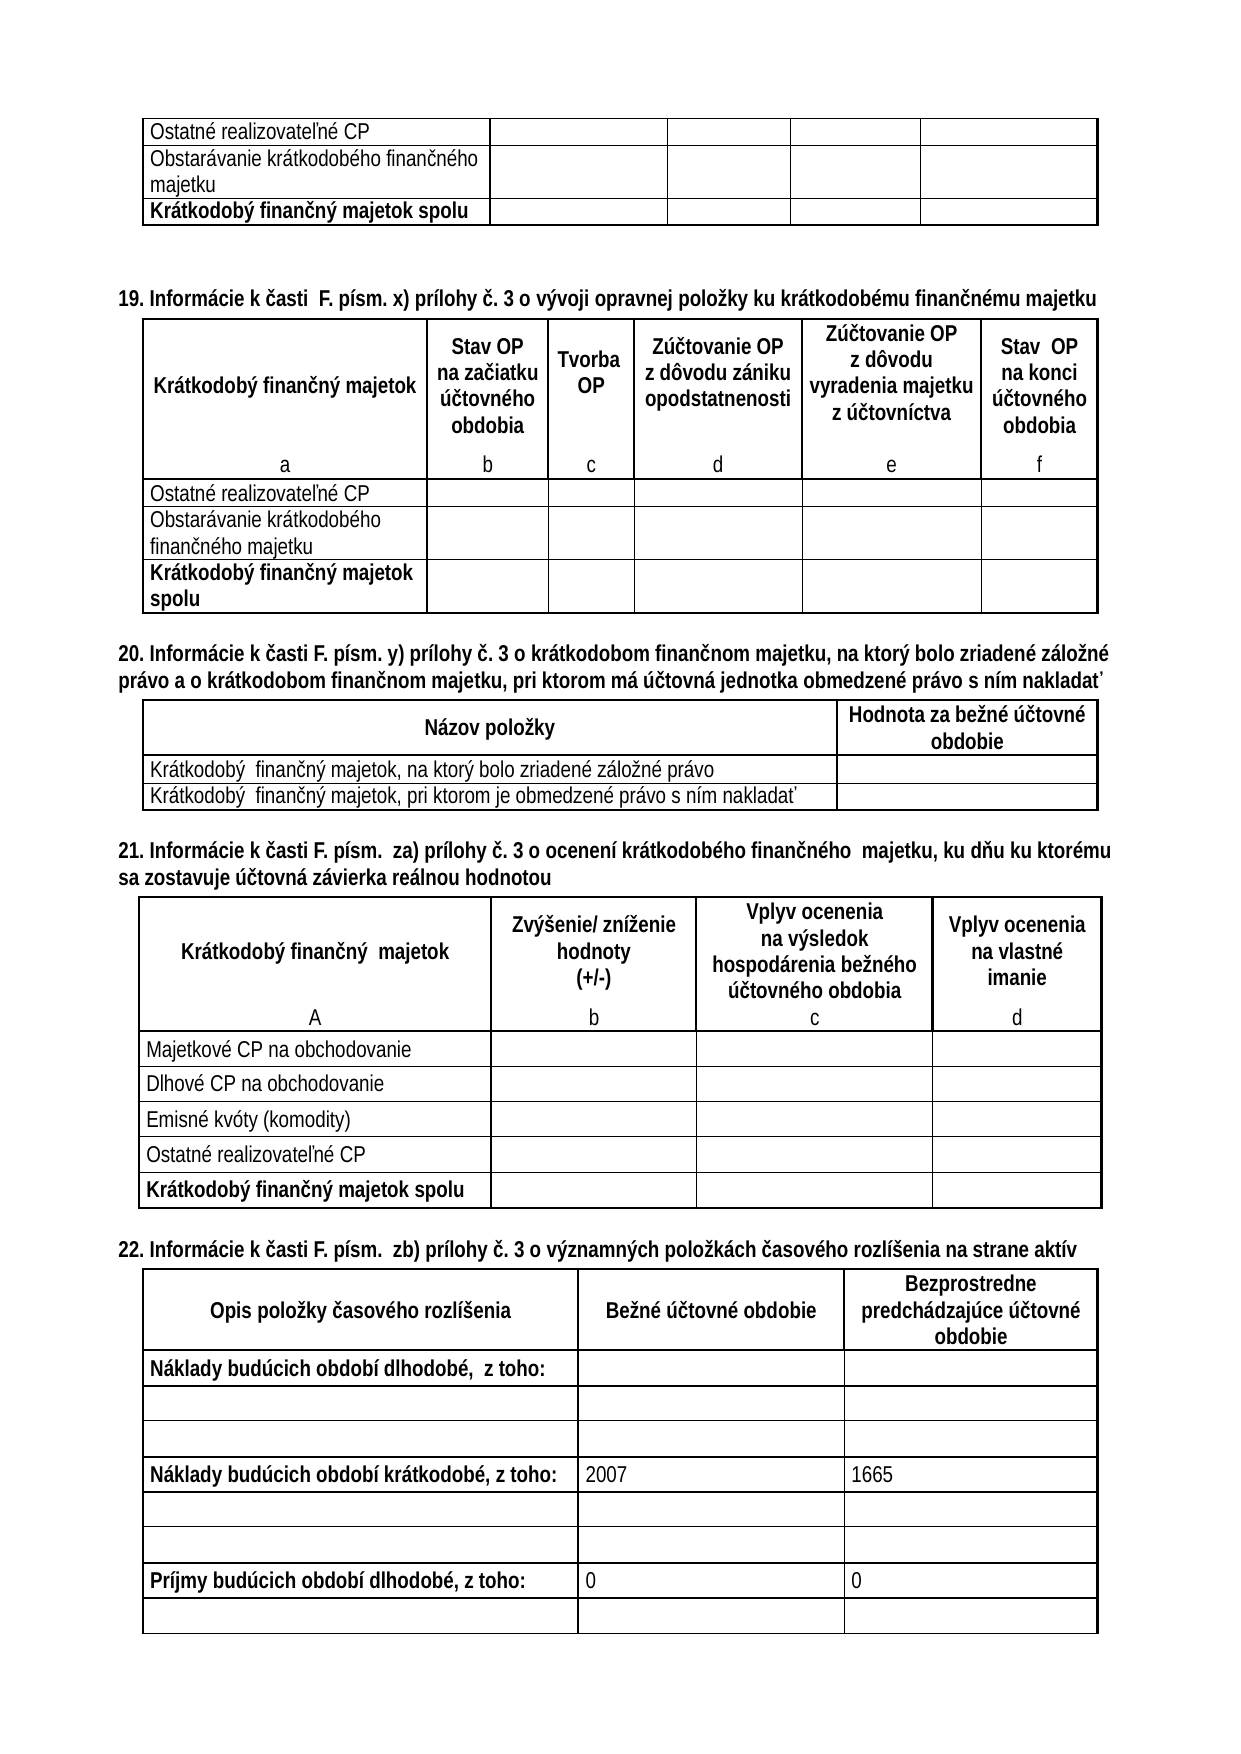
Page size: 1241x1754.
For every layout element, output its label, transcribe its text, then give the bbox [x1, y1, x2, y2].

table_header Stav OP na začiatku účtovného obdobia [428, 320, 547, 451]
table_cell c [549, 451, 633, 478]
table_cell Emisné kvóty (komodity) [140, 1102, 490, 1136]
table_header Vplyv ocenenia na vlastné imanie [934, 898, 1100, 1004]
table_cell [982, 507, 1096, 559]
table_cell [921, 199, 1096, 224]
table_header Stav OP na konci účtovného obdobia [982, 320, 1096, 451]
text 21. Informácie k časti F. písm. za) prílohy č. 3 o ocenení krátkodobého finančného majetku, ku dňu ku ktorému sa zostavuje účtovná závierka reálnou hodnotou [118, 837, 1122, 890]
text 22. Informácie k časti F. písm. zb) prílohy č. 3 o významných položkách časového rozlíšenia na strane aktív [118, 1236, 1122, 1262]
table_cell [697, 1032, 932, 1066]
table_cell [492, 1032, 696, 1066]
table_cell [579, 1351, 844, 1385]
table_cell [635, 560, 802, 612]
table_cell Majetkové CP na obchodovanie [140, 1032, 490, 1066]
table_cell Príjmy budúcich období dlhodobé, z toho: [144, 1564, 577, 1597]
table_cell [838, 784, 1096, 809]
table_cell [838, 756, 1096, 782]
table_cell [428, 480, 548, 506]
table_header Krátkodobý finančný majetok [140, 898, 490, 1004]
table_cell [428, 507, 548, 559]
table_cell [549, 560, 634, 612]
table_cell [668, 146, 790, 197]
table_cell Náklady budúcich období krátkodobé, z toho: [144, 1458, 577, 1491]
table_cell Krátkodobý finančný majetok, pri ktorom je obmedzené právo s ním nakladať [144, 784, 836, 809]
table_cell a [144, 451, 426, 478]
table_cell Krátkodobý finančný majetok spolu [144, 560, 426, 612]
table_cell 2007 [579, 1458, 844, 1491]
table_cell 0 [579, 1564, 844, 1597]
table_cell A [140, 1004, 490, 1030]
table_cell [791, 146, 920, 197]
table_header Krátkodobý finančný majetok [144, 320, 426, 451]
table_cell [845, 1599, 1096, 1633]
table_cell Dlhové CP na obchodovanie [140, 1067, 490, 1101]
table_cell d [635, 451, 801, 478]
table_cell [982, 560, 1096, 612]
table_cell [668, 199, 790, 224]
table_cell Obstarávanie krátkodobého finančného majetku [144, 146, 489, 197]
table_cell Krátkodobý finančný majetok spolu [140, 1173, 490, 1207]
table_header Opis položky časového rozlíšenia [144, 1270, 577, 1349]
table_cell e [803, 451, 980, 478]
table_cell [668, 119, 790, 144]
table_header Tvorba OP [549, 320, 633, 451]
table_cell [579, 1421, 844, 1456]
table_header Názov položky [144, 701, 836, 754]
table_cell [697, 1173, 932, 1207]
table_cell [579, 1387, 844, 1420]
table_cell [791, 119, 920, 144]
table_cell [933, 1173, 1100, 1207]
table_cell [845, 1527, 1096, 1562]
table_cell [921, 119, 1096, 144]
table_cell [933, 1032, 1100, 1066]
table_cell [933, 1067, 1100, 1101]
table_cell d [934, 1004, 1100, 1030]
table_cell b [492, 1004, 695, 1030]
table_cell [697, 1137, 932, 1172]
table_header Zvýšenie/ zníženie hodnoty (+/-) [492, 898, 695, 1004]
table_cell [549, 507, 634, 559]
table_cell [492, 1102, 696, 1136]
table_cell [144, 1599, 577, 1633]
table_header Zúčtovanie OP z dôvodu vyradenia majetku z účtovníctva [803, 320, 980, 451]
table_cell f [982, 451, 1096, 478]
table_cell Ostatné realizovateľné CP [144, 480, 426, 506]
table_cell [144, 1527, 577, 1562]
table_cell [635, 480, 802, 506]
table_cell [492, 1067, 696, 1101]
table_cell [933, 1137, 1100, 1172]
table_cell [933, 1102, 1100, 1136]
table_cell [982, 480, 1096, 506]
table_cell [845, 1493, 1096, 1526]
table_cell Ostatné realizovateľné CP [144, 119, 489, 144]
table_cell Krátkodobý finančný majetok spolu [144, 199, 489, 224]
table_cell [428, 560, 548, 612]
text 19. Informácie k časti F. písm. x) prílohy č. 3 o vývoji opravnej položky ku krátkodobému finančnému majetku [118, 285, 1122, 311]
table_cell [579, 1599, 844, 1633]
table_cell [635, 507, 802, 559]
table_cell Ostatné realizovateľné CP [140, 1137, 490, 1172]
table_cell [492, 1137, 696, 1172]
table_cell 0 [845, 1564, 1096, 1597]
table_cell b [428, 451, 547, 478]
table_header Zúčtovanie OP z dôvodu zániku opodstatnenosti [635, 320, 801, 451]
table_header Bezprostredne predchádzajúce účtovné obdobie [845, 1270, 1096, 1349]
table_cell [492, 1173, 696, 1207]
table_cell [845, 1351, 1096, 1385]
table_cell [144, 1387, 577, 1420]
table_cell Krátkodobý finančný majetok, na ktorý bolo zriadené záložné právo [144, 756, 836, 782]
table_cell [697, 1067, 932, 1101]
table_cell c [697, 1004, 931, 1030]
table_cell [144, 1493, 577, 1526]
table_cell Náklady budúcich období dlhodobé, z toho: [144, 1351, 577, 1385]
table_header Bežné účtovné obdobie [579, 1270, 843, 1349]
table_cell [144, 1421, 577, 1456]
table_cell Obstarávanie krátkodobého finančného majetku [144, 507, 426, 559]
table_cell [803, 507, 981, 559]
table_cell [697, 1102, 932, 1136]
table_cell 1665 [845, 1458, 1096, 1491]
table_cell [549, 480, 634, 506]
table_cell [845, 1421, 1096, 1456]
table_cell [491, 119, 667, 144]
table_cell [921, 146, 1096, 197]
table_cell [491, 146, 667, 197]
table_cell [579, 1493, 844, 1526]
table_cell [491, 199, 667, 224]
table_cell [791, 199, 920, 224]
table_cell [803, 560, 981, 612]
table_cell [803, 480, 981, 506]
table_header Vplyv ocenenia na výsledok hospodárenia bežného účtovného obdobia [697, 898, 931, 1004]
table_cell [845, 1387, 1096, 1420]
text 20. Informácie k časti F. písm. y) prílohy č. 3 o krátkodobom finančnom majetku, na ktorý bolo zriadené záložné právo a o krátkodobom finančnom majetku, pri ktorom má účtovná jednotka obmedzené právo s ním nakladať [118, 640, 1122, 693]
table_cell [579, 1527, 844, 1562]
table_header Hodnota za bežné účtovné obdobie [838, 701, 1096, 754]
